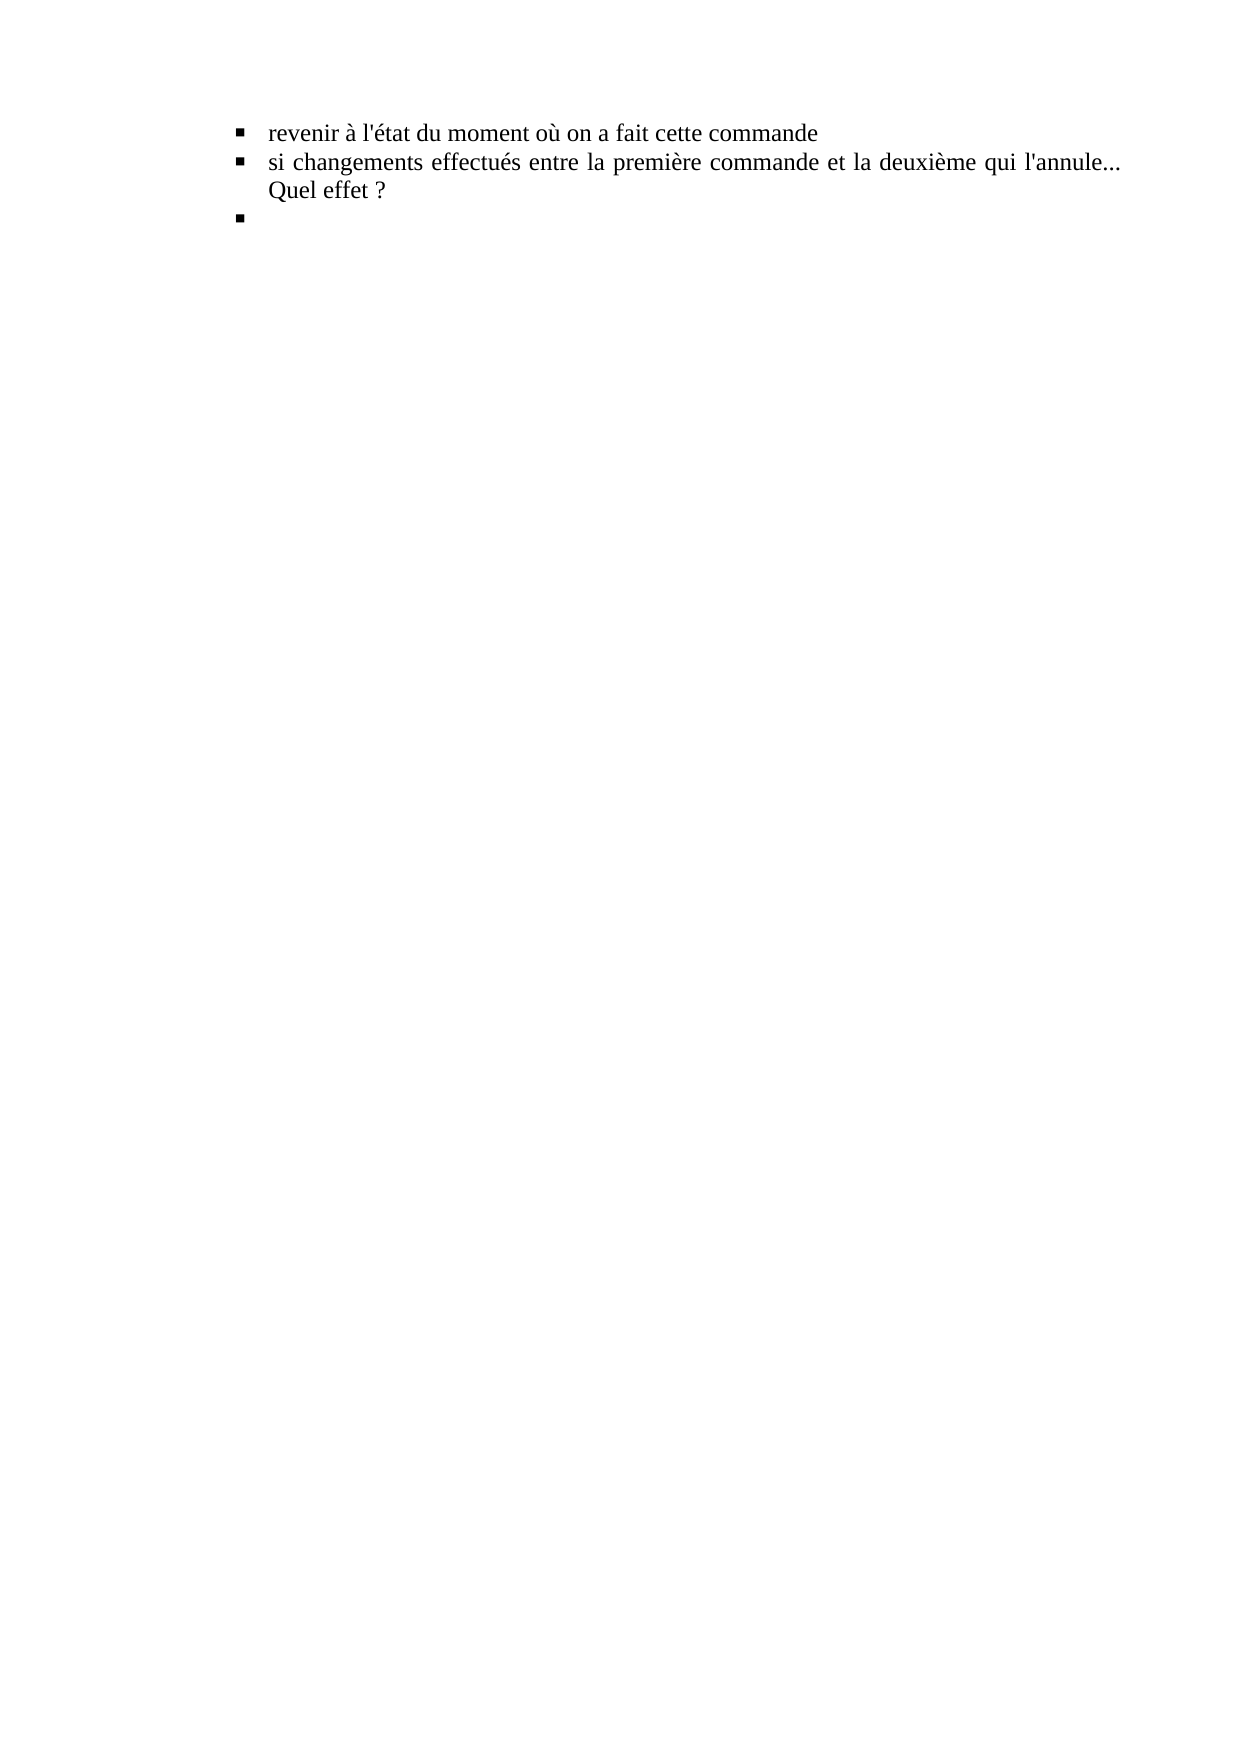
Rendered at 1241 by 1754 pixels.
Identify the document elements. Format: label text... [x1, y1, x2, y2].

list si changements effectués entre la première commande et la deuxième qui l'annule... Quel effet ? [231, 147, 1122, 204]
list revenir à l'état du moment où on a fait cette commande [231, 118, 1122, 147]
